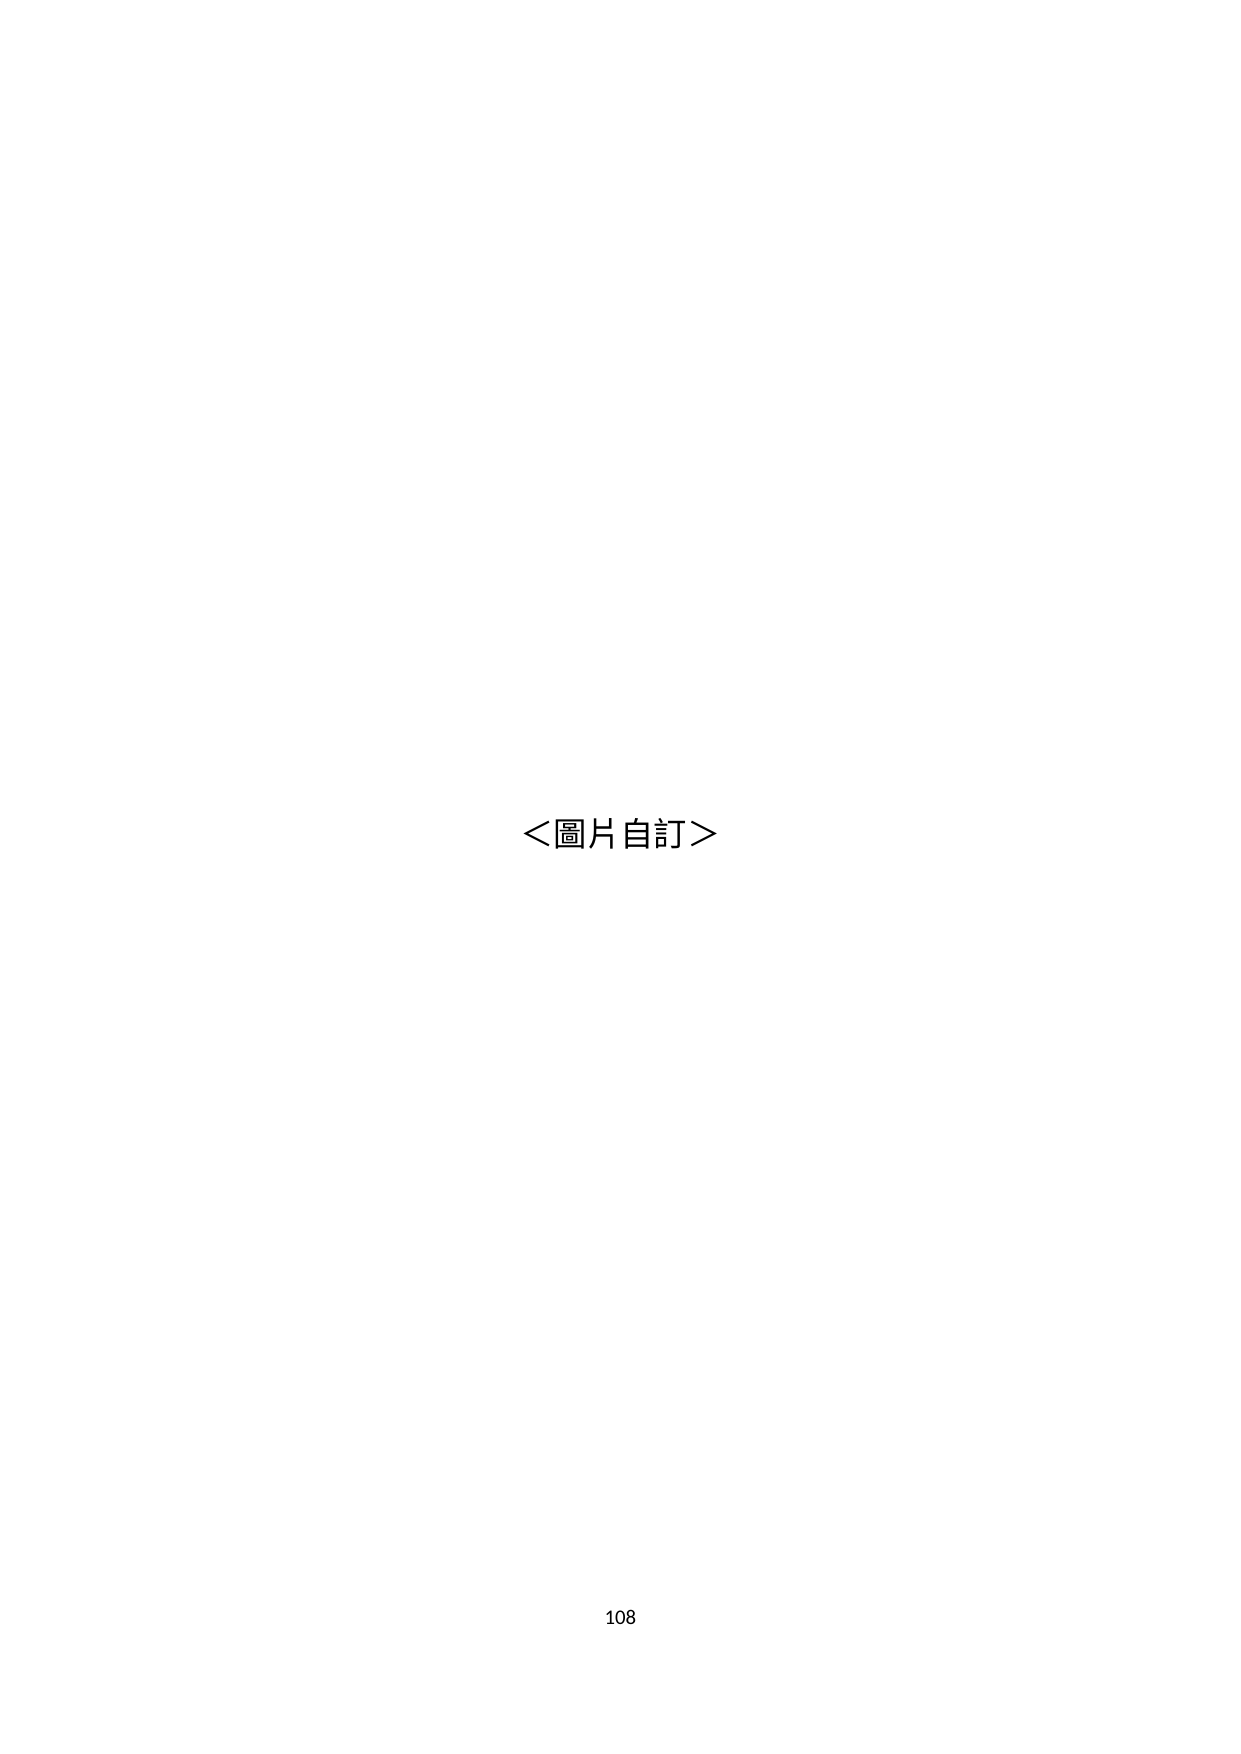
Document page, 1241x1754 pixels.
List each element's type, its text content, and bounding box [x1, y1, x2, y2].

text ＜圖片自訂＞ [187, 808, 1053, 856]
